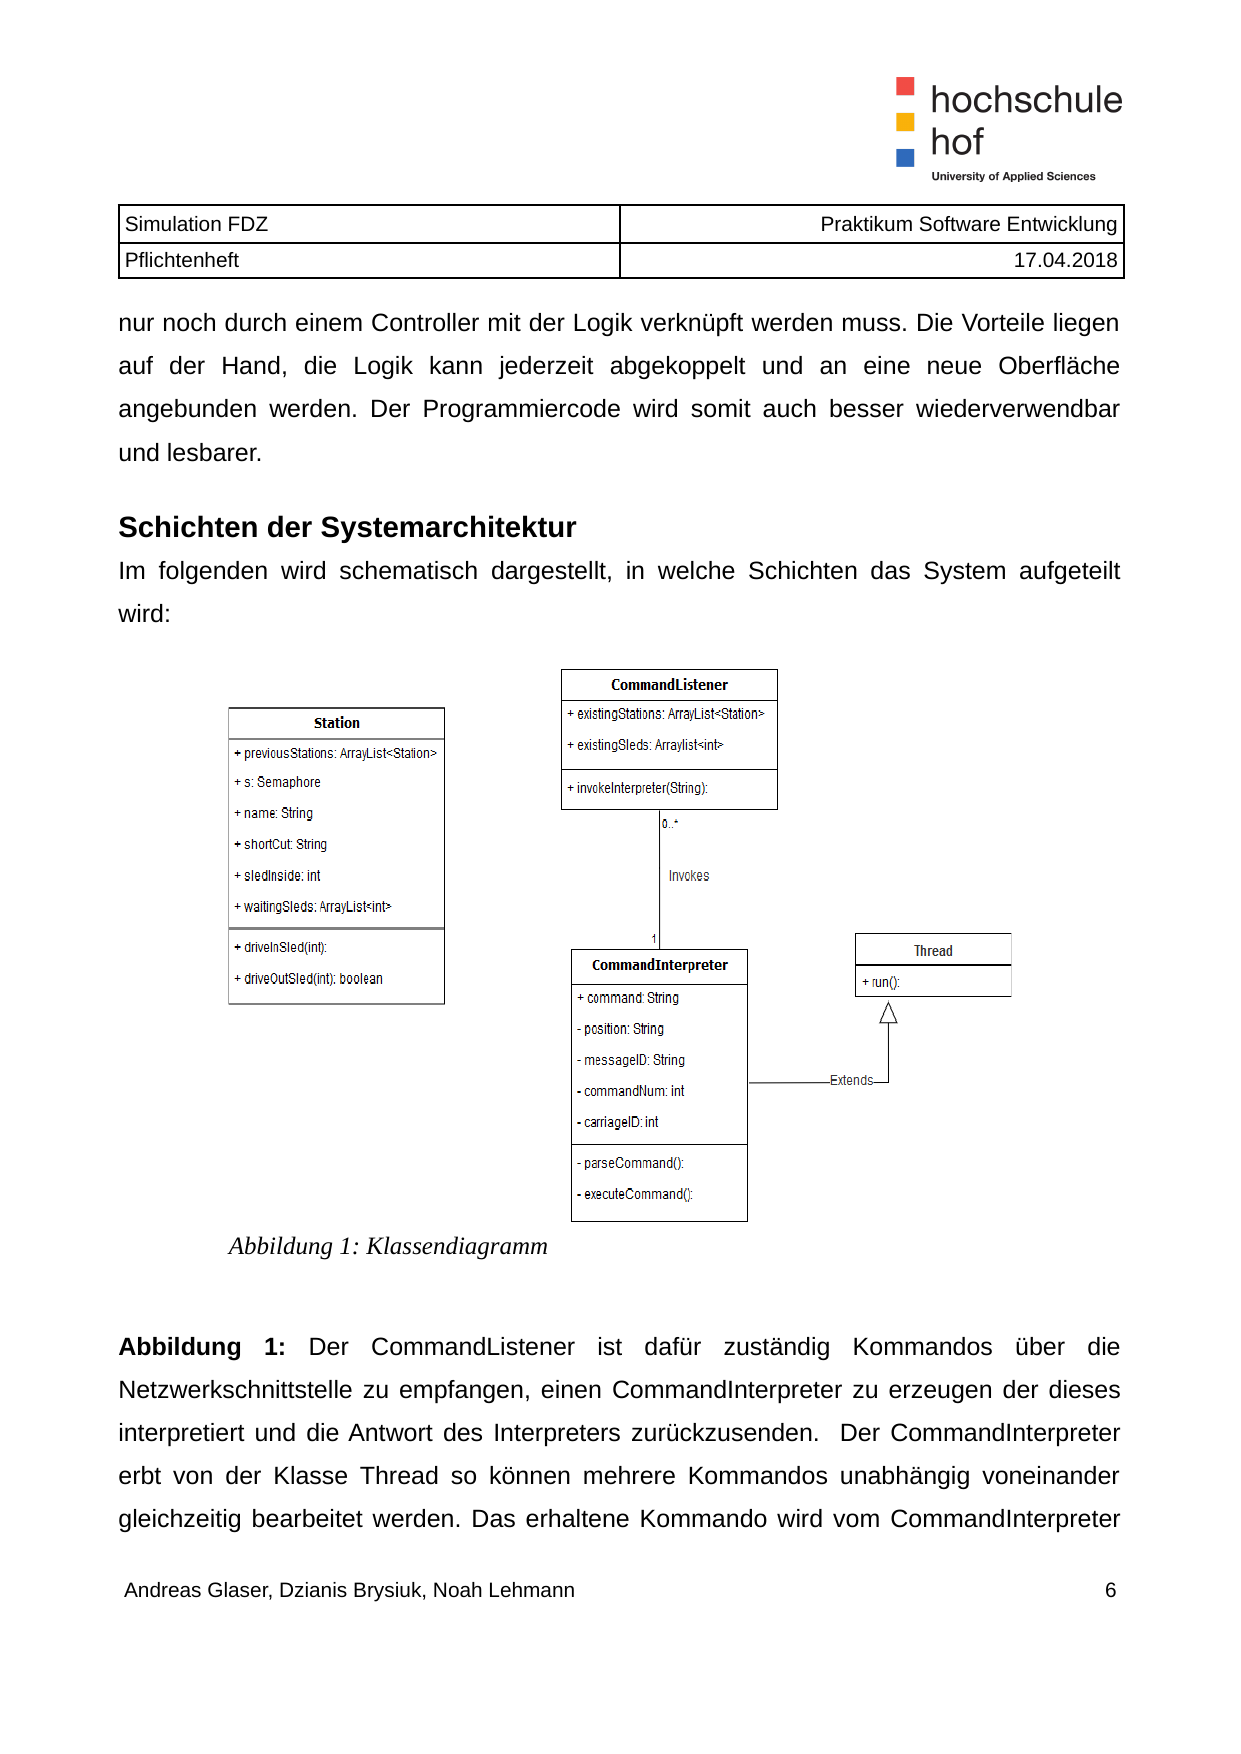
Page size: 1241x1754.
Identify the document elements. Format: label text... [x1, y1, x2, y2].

text Im folgenden wird schematisch dargestellt, in welche Schichten das System aufgeteilt wird: [118, 556, 1122, 628]
text Abbildung 1: Klassendiagramm [229, 1226, 1012, 1260]
picture [228, 669, 1012, 1226]
text Abbildung 1: Der CommandListener ist dafür zuständig Kommandos über die Netzwerkschnittstelle zu empfangen, einen CommandInterpreter zu erzeugen der dieses interpretiert und die Antwort des Interpreters zurückzusenden. Der CommandInterpreter erbt von der Klasse Thread so können mehrere Kommandos unabhängig voneinander gleichzeitig bearbeitet werden. Das erhaltene Kommando wird vom CommandInterpreter [118, 1332, 1122, 1533]
subtitle Schichten der Systemarchitektur [118, 510, 1122, 543]
text nur noch durch einem Controller mit der Logik verknüpft werden muss. Die Vorteile liegen auf der Hand, die Logik kann jederzeit abgekoppelt und an eine neue Oberfläche angebunden werden. Der Programmiercode wird somit auch besser wiederverwendbar und lesbarer. [118, 308, 1122, 466]
picture [896, 77, 1122, 182]
